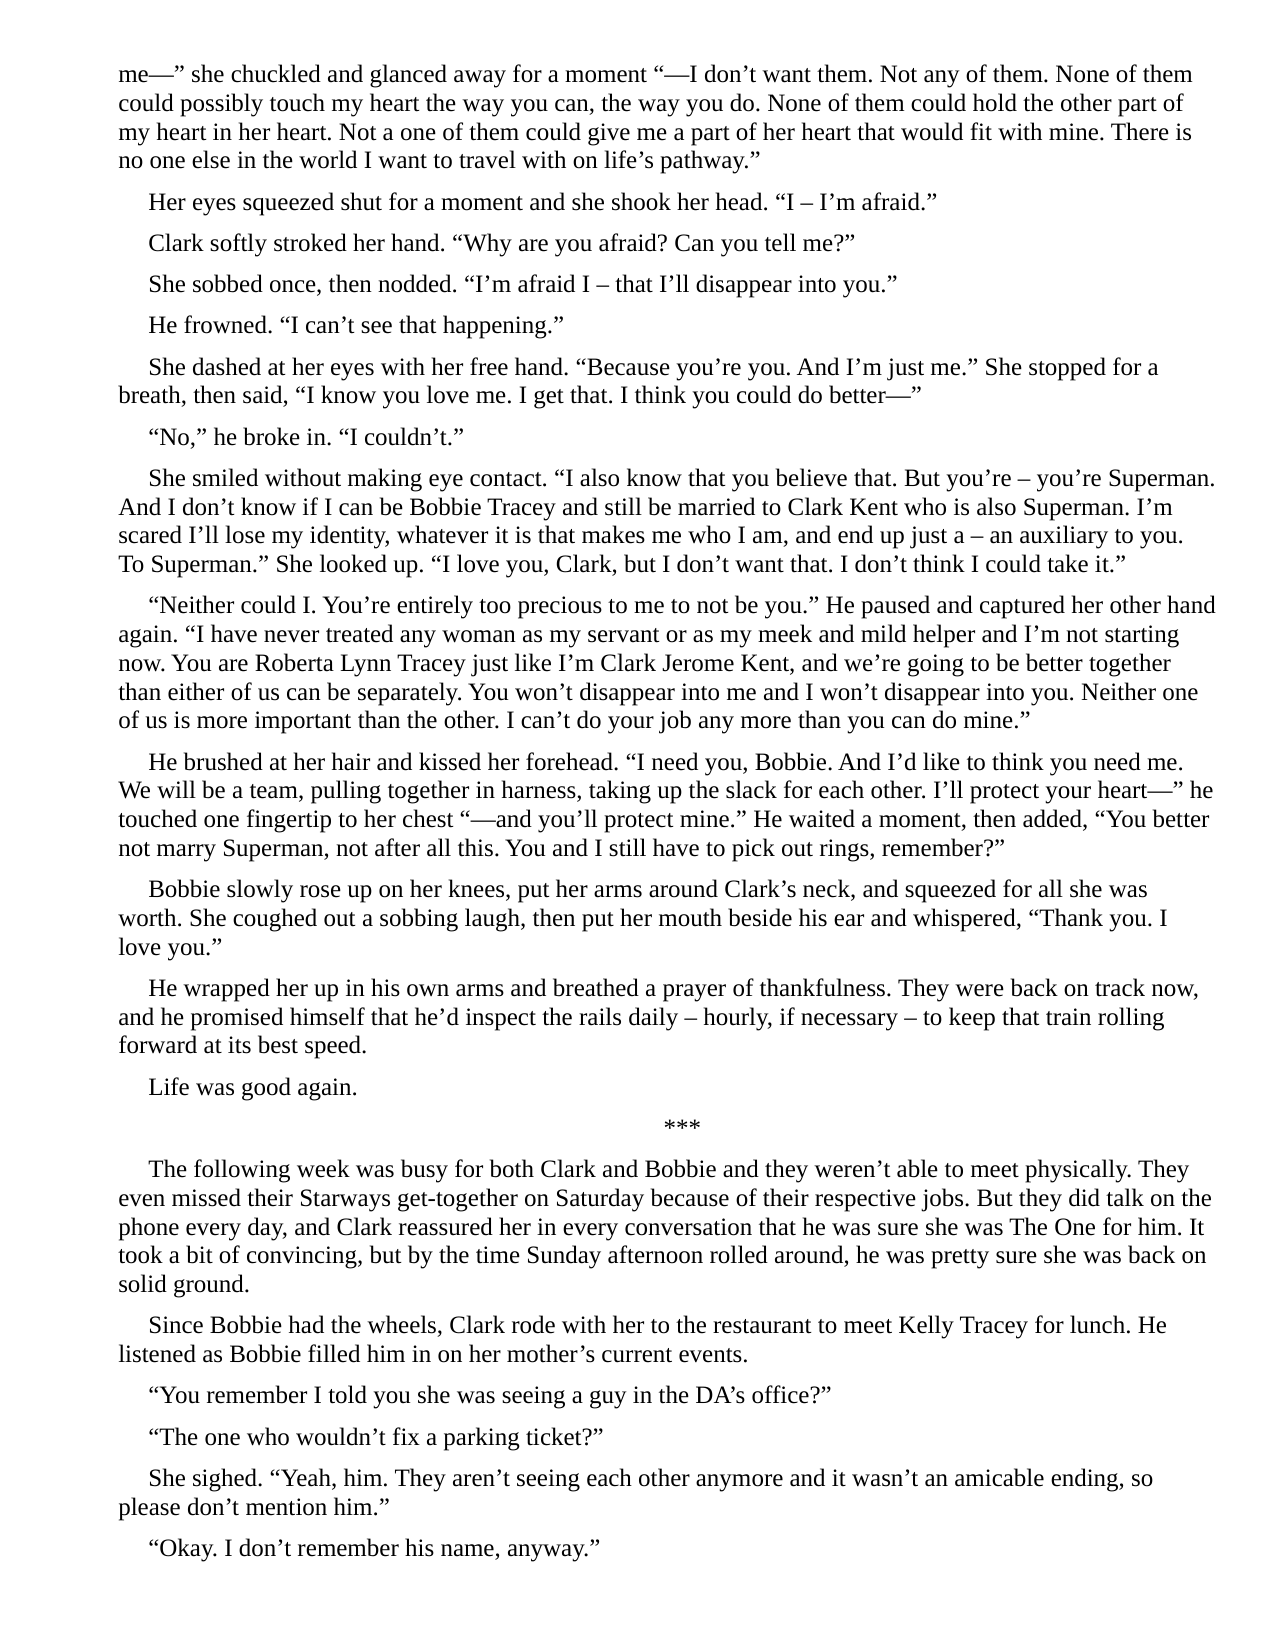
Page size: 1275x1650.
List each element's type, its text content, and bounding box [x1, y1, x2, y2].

text *** [118, 1113, 1216, 1142]
text Clark softly stroked her hand. “Why are you afraid? Can you tell me?” [118, 228, 1216, 257]
text “Okay. I don’t remember his name, anyway.” [118, 1533, 1216, 1562]
text She sighed. “Yeah, him. They aren’t seeing each other anymore and it wasn’t an amicable ending, so please don’t mention him.” [118, 1463, 1216, 1520]
text She dashed at her eyes with her free hand. “Because you’re you. And I’m just me.” She stopped for a breath, then said, “I know you love me. I get that. I think you could do better—” [118, 352, 1216, 409]
text “The one who wouldn’t fix a parking ticket?” [118, 1422, 1216, 1450]
text She smiled without making eye contact. “I also know that you believe that. But you’re – you’re Superman. And I don’t know if I can be Bobbie Tracey and still be married to Clark Kent who is also Superman. I’m scared I’ll lose my identity, whatever it is that makes me who I am, and end up just a – an auxiliary to you. To Superman.” She looked up. “I love you, Clark, but I don’t want that. I don’t think I could take it.” [118, 463, 1216, 578]
text He frowned. “I can’t see that happening.” [118, 310, 1216, 339]
text “You remember I told you she was seeing a guy in the DA’s office?” [118, 1380, 1216, 1409]
text Bobbie slowly rose up on her knees, put her arms around Clark’s neck, and squeezed for all she was worth. She coughed out a sobbing laugh, then put her mouth beside his ear and whispered, “Thank you. I love you.” [118, 874, 1216, 960]
text He brushed at her hair and kissed her forehead. “I need you, Bobbie. And I’d like to think you need me. We will be a team, pulling together in harness, taking up the slack for each other. I’ll protect your heart—” he touched one fingertip to her chest “—and you’ll protect mine.” He waited a moment, then added, “You better not marry Superman, not after all this. You and I still have to pick out rings, remember?” [118, 747, 1216, 862]
text Life was good again. [118, 1072, 1216, 1100]
text me—” she chuckled and glanced away for a moment “—I don’t want them. Not any of them. None of them could possibly touch my heart the way you can, the way you do. None of them could hold the other part of my heart in her heart. Not a one of them could give me a part of her heart that would fit with mine. There is no one else in the world I want to travel with on life’s pathway.” [118, 59, 1216, 174]
text She sobbed once, then nodded. “I’m afraid I – that I’ll disappear into you.” [118, 269, 1216, 298]
text Her eyes squeezed shut for a moment and she shook her head. “I – I’m afraid.” [118, 187, 1216, 215]
text “No,” he broke in. “I couldn’t.” [118, 422, 1216, 450]
text The following week was busy for both Clark and Bobbie and they weren’t able to meet physically. They even missed their Starways get-together on Saturday because of their respective jobs. But they did talk on the phone every day, and Clark reassured her in every conversation that he was sure she was The One for him. It took a bit of convincing, but by the time Sunday afternoon rolled around, he was pretty sure she was back on solid ground. [118, 1154, 1216, 1298]
text He wrapped her up in his own arms and breathed a prayer of thankfulness. They were back on track now, and he promised himself that he’d inspect the rails daily – hourly, if necessary – to keep that train rolling forward at its best speed. [118, 973, 1216, 1059]
text Since Bobbie had the wheels, Clark rode with her to the restaurant to meet Kelly Tracey for lunch. He listened as Bobbie filled him in on her mother’s current events. [118, 1310, 1216, 1368]
text “Neither could I. You’re entirely too precious to me to not be you.” He paused and captured her other hand again. “I have never treated any woman as my servant or as my meek and mild helper and I’m not starting now. You are Roberta Lynn Tracey just like I’m Clark Jerome Kent, and we’re going to be better together than either of us can be separately. You won’t disappear into me and I won’t disappear into you. Neither one of us is more important than the other. I can’t do your job any more than you can do mine.” [118, 590, 1216, 734]
